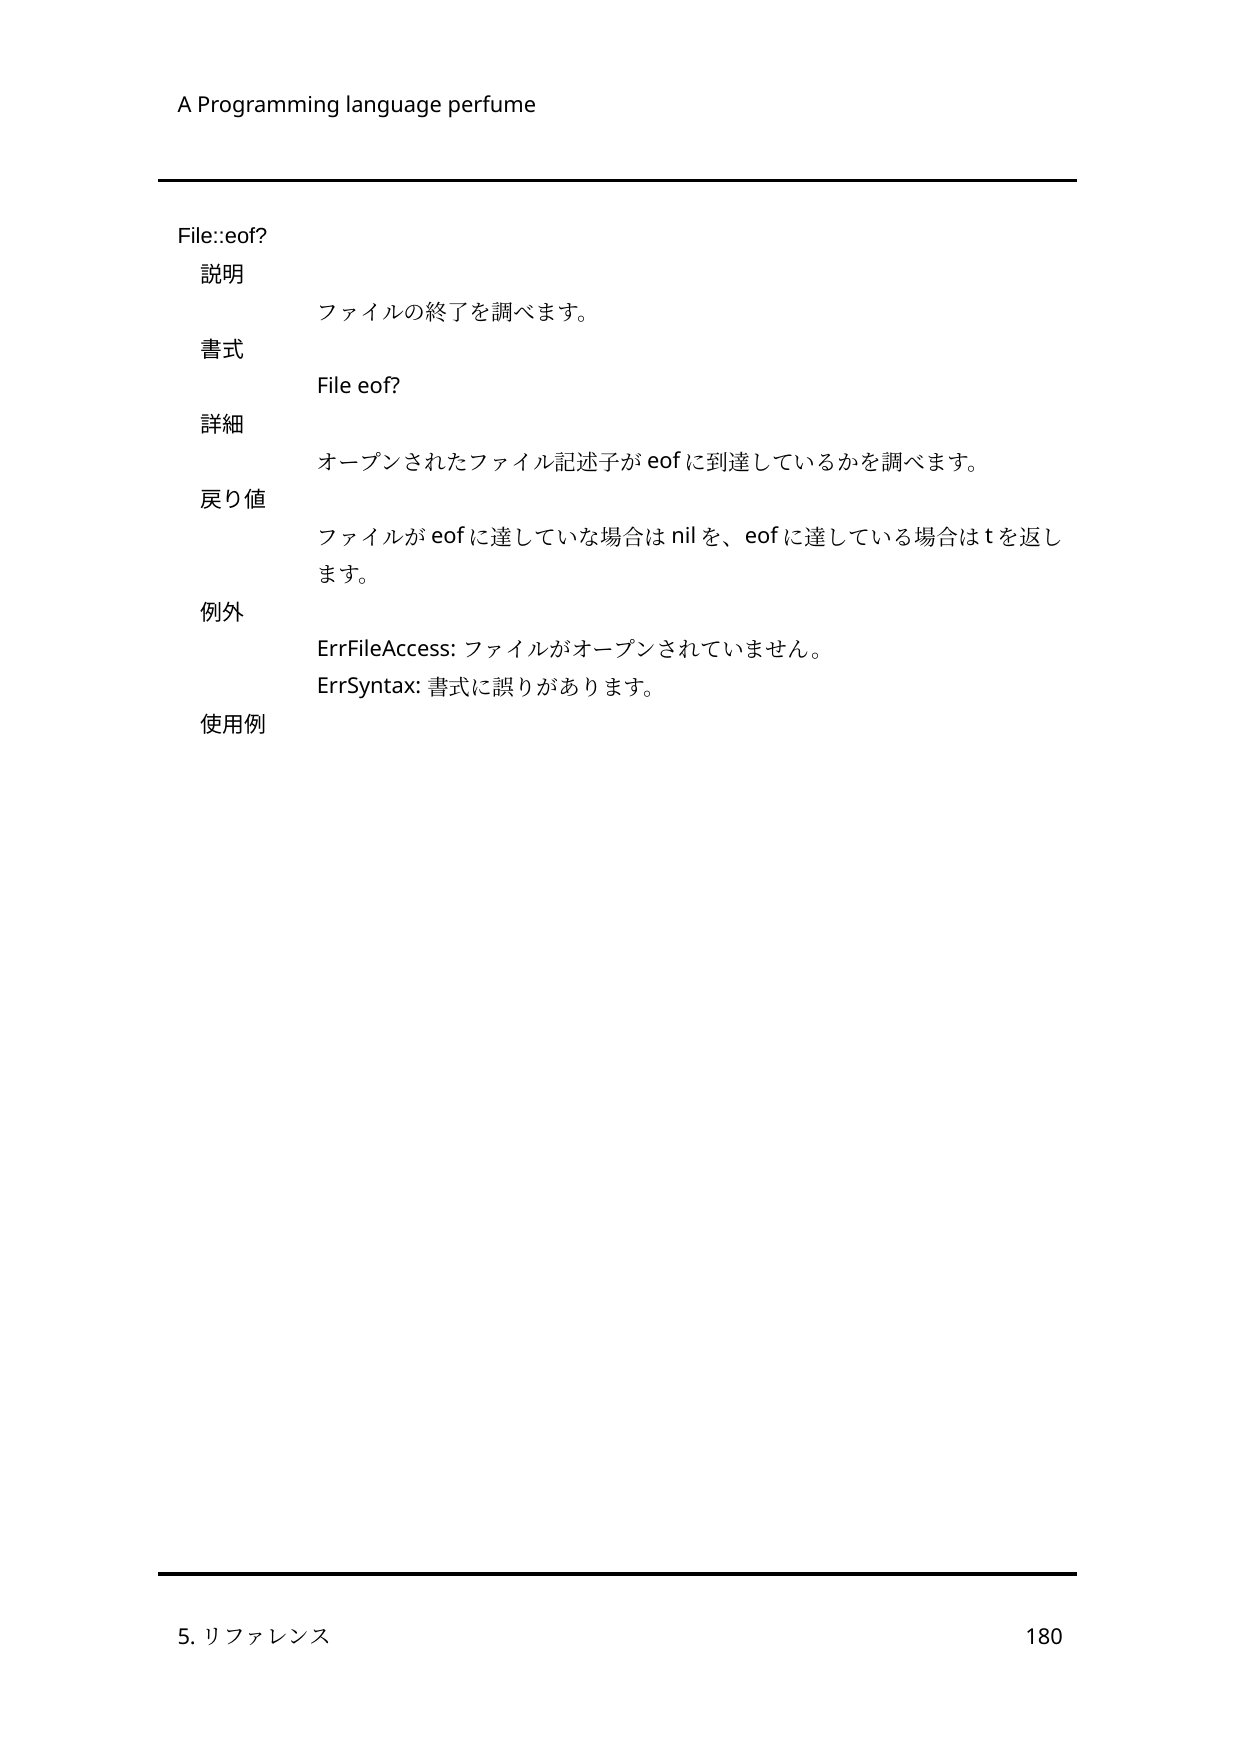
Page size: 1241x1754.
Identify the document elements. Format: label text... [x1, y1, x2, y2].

table_cell オープンされたファイル記述子がeofに到達しているかを調べます。 [317, 404, 1063, 479]
table_cell 例外 [200, 592, 317, 704]
table_cell 書式 [200, 329, 317, 404]
table_cell File eof? [317, 329, 1063, 404]
table_cell [317, 704, 1063, 779]
table_cell 使用例 [200, 704, 317, 779]
table_header ファイルの終了を調べます。 [317, 254, 1063, 329]
table_header 説明 [200, 254, 317, 329]
subtitle File::eof? [177, 217, 1063, 254]
table_cell 戻り値 [200, 479, 317, 592]
table_cell 詳細 [200, 404, 317, 479]
table_cell ErrFileAccess: ファイルがオープンされていません。 ErrSyntax: 書式に誤りがあります。 [317, 592, 1063, 704]
table_cell ファイルがeofに達していな場合はnilを、eofに達している場合はtを返します。 [317, 479, 1063, 592]
